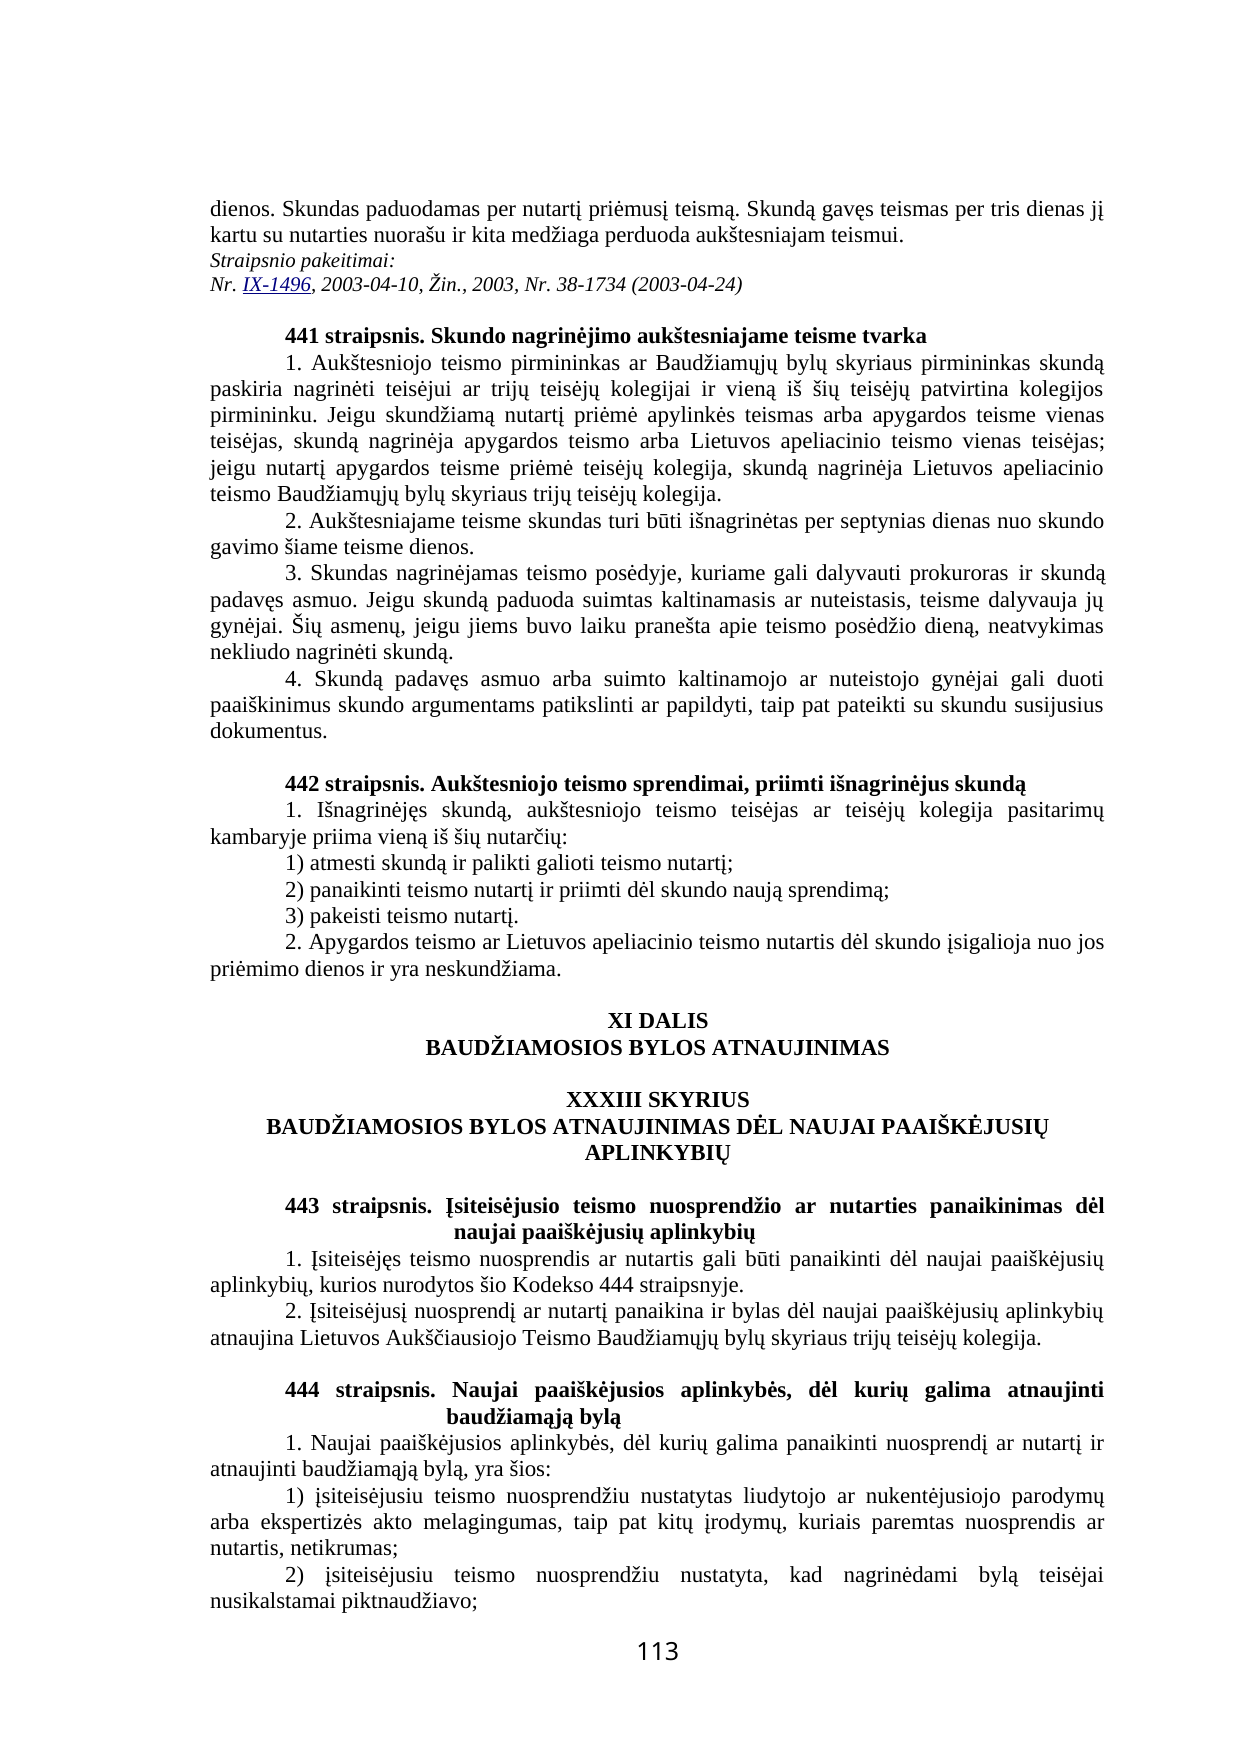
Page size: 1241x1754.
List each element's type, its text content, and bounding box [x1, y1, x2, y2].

text 2. Įsiteisėjusį nuosprendį ar nutartį panaikina ir bylas dėl naujai paaiškėjusių aplinkybių atnaujina Lietuvos Aukščiausiojo Teismo Baudžiamųjų bylų skyriaus trijų teisėjų kolegija. [210, 1297, 1106, 1350]
text 2) įsiteisėjusiu teismo nuosprendžiu nustatyta, kad nagrinėdami bylą teisėjai nusikalstamai piktnaudžiavo; [210, 1561, 1106, 1613]
text 441 straipsnis. Skundo nagrinėjimo aukštesniajame teisme tvarka [210, 322, 1106, 348]
subtitle BAUDŽIAMOSIOS BYLOS ATNAUJINIMAS [210, 1034, 1106, 1060]
text 3) pakeisti teismo nutartį. [210, 902, 1106, 928]
text 1) įsiteisėjusiu teismo nuosprendžiu nustatytas liudytojo ar nukentėjusiojo parodymų arba ekspertizės akto melagingumas, taip pat kitų įrodymų, kuriais paremtas nuosprendis ar nutartis, netikrumas; [210, 1482, 1106, 1561]
text 1. Išnagrinėjęs skundą, aukštesniojo teismo teisėjas ar teisėjų kolegija pasitarimų kambaryje priima vieną iš šių nutarčių: [210, 797, 1106, 849]
text Straipsnio pakeitimai: [210, 248, 1106, 272]
text XXXIII skyrius [210, 1086, 1106, 1113]
text 2. Apygardos teismo ar Lietuvos apeliacinio teismo nutartis dėl skundo įsigalioja nuo jos priėmimo dienos ir yra neskundžiama. [210, 928, 1106, 981]
text 443 straipsnis. Įsiteisėjusio teismo nuosprendžio ar nutarties panaikinimas dėl naujai paaiškėjusių aplinkybių [285, 1192, 1106, 1244]
text 1. Aukštesniojo teismo pirmininkas ar Baudžiamųjų bylų skyriaus pirmininkas skundą paskiria nagrinėti teisėjui ar trijų teisėjų kolegijai ir vieną iš šių teisėjų patvirtina kolegijos pirmininku. Jeigu skundžiamą nutartį priėmė apylinkės teismas arba apygardos teisme vienas teisėjas, skundą nagrinėja apygardos teismo arba Lietuvos apeliacinio teismo vienas teisėjas; jeigu nutartį apygardos teisme priėmė teisėjų kolegija, skundą nagrinėja Lietuvos apeliacinio teismo Baudžiamųjų bylų skyriaus trijų teisėjų kolegija. [210, 348, 1106, 507]
text 1. Naujai paaiškėjusios aplinkybės, dėl kurių galima panaikinti nuosprendį ar nutartį ir atnaujinti baudžiamąją bylą, yra šios: [210, 1429, 1106, 1482]
text 1) atmesti skundą ir palikti galioti teismo nutartį; [210, 849, 1106, 876]
text 442 straipsnis. Aukštesniojo teismo sprendimai, priimti išnagrinėjus skundą [285, 770, 1106, 797]
text Nr. IX-1496, 2003-04-10, Žin., 2003, Nr. 38-1734 (2003-04-24) [210, 272, 1106, 296]
text Baudžiamosios bylos atnaujinimas dėl naujai paaiškėjusių aplinkybių [210, 1113, 1106, 1166]
text 4. Skundą padavęs asmuo arba suimto kaltinamojo ar nuteistojo gynėjai gali duoti paaiškinimus skundo argumentams patikslinti ar papildyti, taip pat pateikti su skundu susijusius dokumentus. [210, 665, 1106, 744]
text 2) panaikinti teismo nutartį ir priimti dėl skundo naują sprendimą; [210, 876, 1106, 902]
text 2. Aukštesniajame teisme skundas turi būti išnagrinėtas per septynias dienas nuo skundo gavimo šiame teisme dienos. [210, 507, 1106, 559]
subtitle XI DALIS [210, 1007, 1106, 1034]
text 444 straipsnis. Naujai paaiškėjusios aplinkybės, dėl kurių galima atnaujinti baudžiamąją bylą [285, 1376, 1106, 1429]
text dienos. Skundas paduodamas per nutartį priėmusį teismą. Skundą gavęs teismas per tris dienas jį kartu su nutarties nuorašu ir kita medžiaga perduoda aukštesniajam teismui. [210, 195, 1106, 248]
text 3. Skundas nagrinėjamas teismo posėdyje, kuriame gali dalyvauti prokuroras ir skundą padavęs asmuo. Jeigu skundą paduoda suimtas kaltinamasis ar nuteistasis, teisme dalyvauja jų gynėjai. Šių asmenų, jeigu jiems buvo laiku pranešta apie teismo posėdžio dieną, neatvykimas nekliudo nagrinėti skundą. [210, 559, 1106, 665]
text 1. Įsiteisėjęs teismo nuosprendis ar nutartis gali būti panaikinti dėl naujai paaiškėjusių aplinkybių, kurios nurodytos šio Kodekso 444 straipsnyje. [210, 1244, 1106, 1297]
